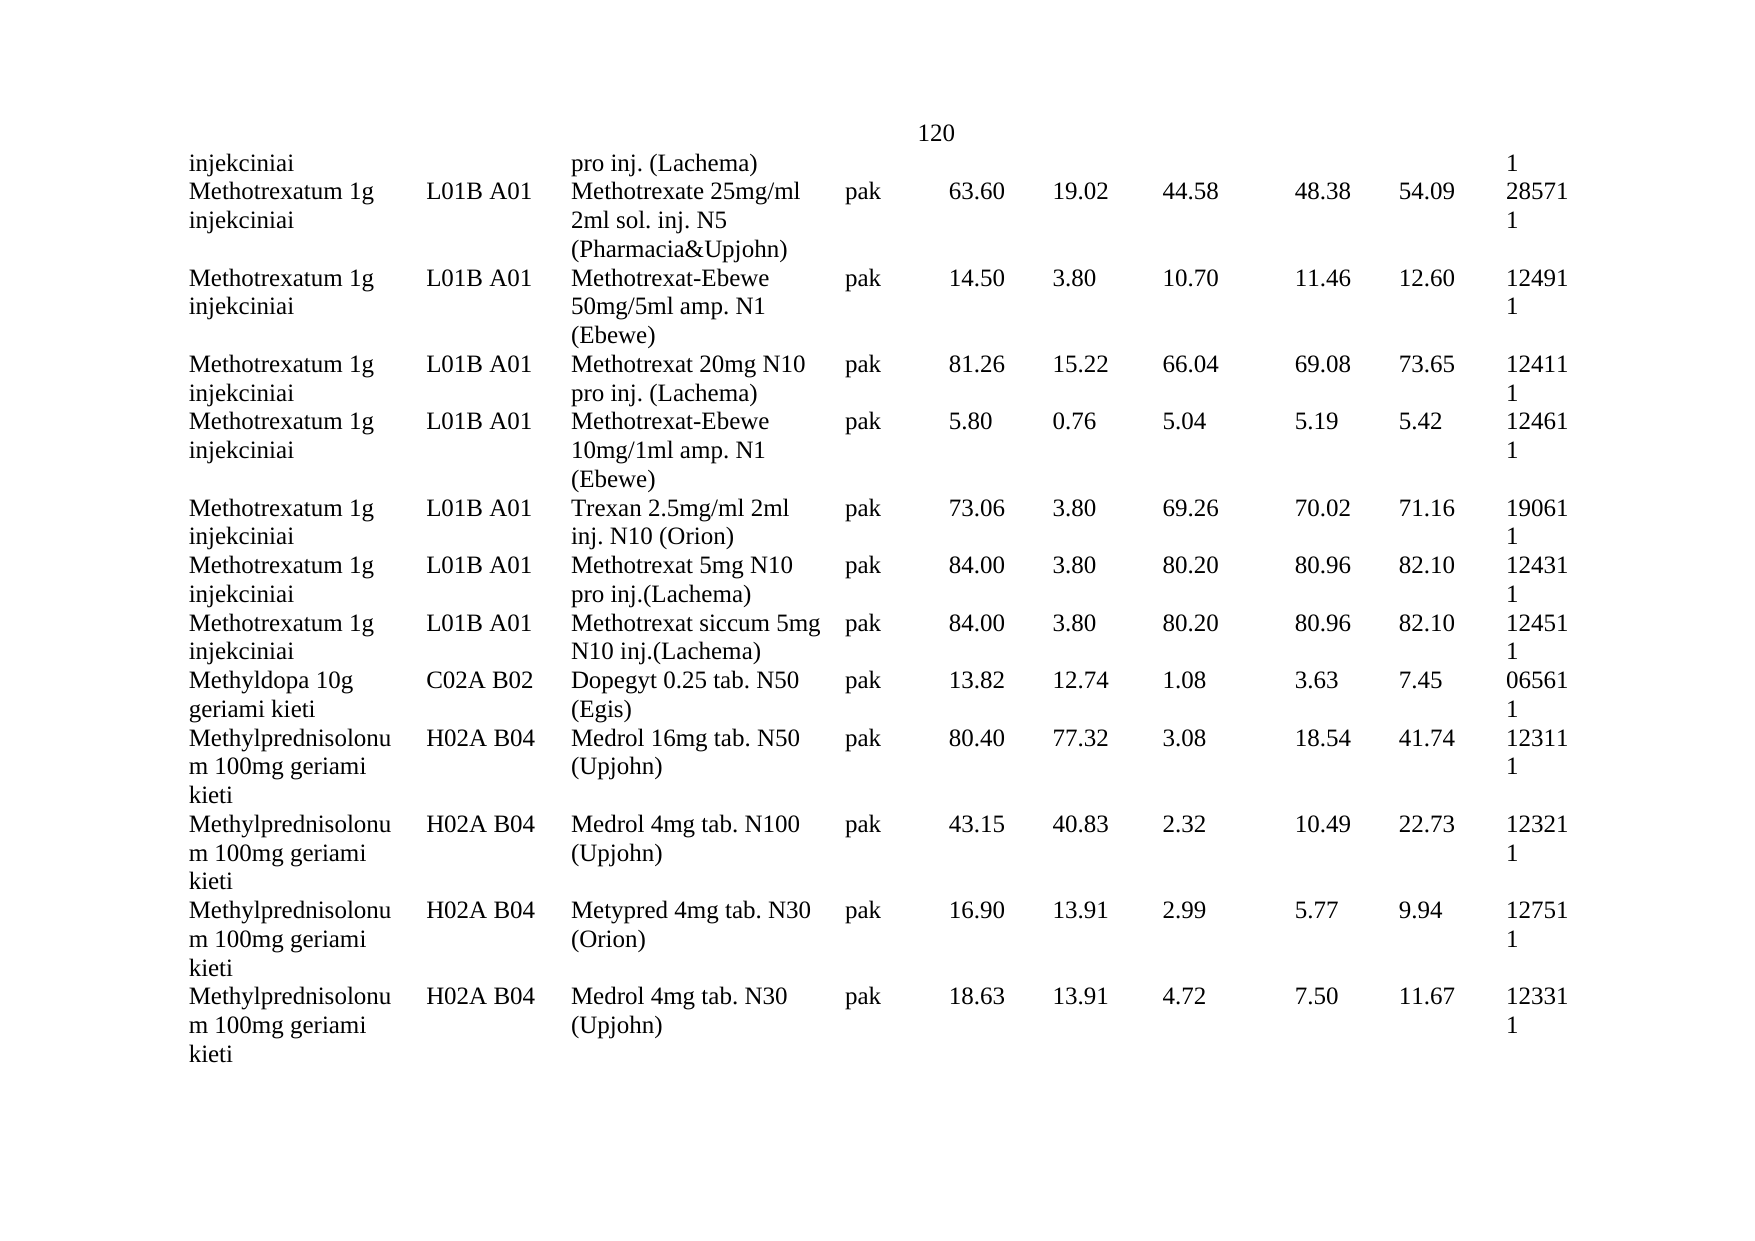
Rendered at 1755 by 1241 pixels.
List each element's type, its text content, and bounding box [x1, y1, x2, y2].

table_cell 124511 [1495, 608, 1589, 665]
table_cell 73.65 [1388, 349, 1494, 406]
table_cell 71.16 [1388, 493, 1494, 550]
table_cell 73.06 [938, 493, 1041, 550]
table_cell 190611 [1495, 493, 1589, 550]
table_cell pak [834, 723, 937, 809]
table_cell Methotrexat-Ebewe 10mg/1ml amp. N1 (Ebewe) [560, 406, 833, 493]
table_cell H02A B04 [415, 809, 559, 895]
table_cell [1589, 148, 1595, 176]
table_cell pak [834, 809, 937, 895]
table_cell 44.58 [1151, 176, 1283, 263]
table_cell [938, 148, 1041, 176]
table_cell 16.90 [938, 895, 1041, 981]
table_cell Metypred 4mg tab. N30 (Orion) [560, 895, 833, 981]
table_cell pak [834, 665, 937, 723]
table_cell 70.02 [1283, 493, 1387, 550]
table_cell pak [834, 349, 937, 406]
table_cell Methylprednisolonum 100mg geriami kieti [177, 981, 415, 1068]
table_cell L01B A01 [415, 349, 559, 406]
table_cell pak [834, 176, 937, 263]
table_cell [1589, 608, 1595, 665]
table_cell [1589, 349, 1595, 406]
table_cell 69.08 [1283, 349, 1387, 406]
table_cell 43.15 [938, 809, 1041, 895]
table_cell injekciniai [177, 148, 415, 176]
table_cell pak [834, 263, 937, 349]
table_cell pak [834, 406, 937, 493]
table_cell 82.10 [1388, 550, 1494, 608]
table_cell Medrol 16mg tab. N50 (Upjohn) [560, 723, 833, 809]
table_cell 54.09 [1388, 176, 1494, 263]
table_cell Methotrexatum 1g injekciniai [177, 406, 415, 493]
table_cell Methotrexatum 1g injekciniai [177, 263, 415, 349]
table_cell pak [834, 550, 937, 608]
table_cell H02A B04 [415, 723, 559, 809]
table_cell 10.49 [1283, 809, 1387, 895]
table_cell 0.76 [1041, 406, 1151, 493]
table_cell 9.94 [1388, 895, 1494, 981]
table_cell Methotrexatum 1g injekciniai [177, 493, 415, 550]
table_cell 3.80 [1041, 608, 1151, 665]
table_cell L01B A01 [415, 608, 559, 665]
table_cell 3.63 [1283, 665, 1387, 723]
table_cell 124311 [1495, 550, 1589, 608]
table_cell 15.22 [1041, 349, 1151, 406]
table_cell [1388, 148, 1494, 176]
table_cell 41.74 [1388, 723, 1494, 809]
table_cell Dopegyt 0.25 tab. N50 (Egis) [560, 665, 833, 723]
table_cell Trexan 2.5mg/ml 2ml inj. N10 (Orion) [560, 493, 833, 550]
table_cell [1589, 176, 1595, 263]
table_cell 11.67 [1388, 981, 1494, 1068]
table_cell 13.91 [1041, 981, 1151, 1068]
table_cell 5.19 [1283, 406, 1387, 493]
table_cell 2.99 [1151, 895, 1283, 981]
table_cell 82.10 [1388, 608, 1494, 665]
table_cell [1589, 665, 1595, 723]
table_cell 66.04 [1151, 349, 1283, 406]
table_cell Methylprednisolonum 100mg geriami kieti [177, 723, 415, 809]
table_cell 80.96 [1283, 608, 1387, 665]
table_cell [1589, 809, 1595, 895]
table_cell 065611 [1495, 665, 1589, 723]
table_cell [1041, 148, 1151, 176]
table_cell Methotrexatum 1g injekciniai [177, 349, 415, 406]
table_cell 7.50 [1283, 981, 1387, 1068]
table_cell L01B A01 [415, 406, 559, 493]
table_cell 12.60 [1388, 263, 1494, 349]
table_cell 4.72 [1151, 981, 1283, 1068]
table_cell 77.32 [1041, 723, 1151, 809]
table_cell 1.08 [1151, 665, 1283, 723]
table_cell 80.40 [938, 723, 1041, 809]
table_cell [1589, 895, 1595, 981]
table_cell [1589, 263, 1595, 349]
table_cell Methylprednisolonum 100mg geriami kieti [177, 809, 415, 895]
table_cell 63.60 [938, 176, 1041, 263]
table_cell Methyldopa 10g geriami kieti [177, 665, 415, 723]
table_cell 123111 [1495, 723, 1589, 809]
table_cell Methotrexatum 1g injekciniai [177, 608, 415, 665]
table_cell L01B A01 [415, 263, 559, 349]
table_cell H02A B04 [415, 895, 559, 981]
table_cell Methylprednisolonum 100mg geriami kieti [177, 895, 415, 981]
table_cell Medrol 4mg tab. N30 (Upjohn) [560, 981, 833, 1068]
table_cell L01B A01 [415, 550, 559, 608]
table_cell pak [834, 493, 937, 550]
table_cell 5.42 [1388, 406, 1494, 493]
table_cell 3.80 [1041, 263, 1151, 349]
table_cell C02A B02 [415, 665, 559, 723]
table_cell pak [834, 608, 937, 665]
table_cell 123211 [1495, 809, 1589, 895]
table_cell 13.82 [938, 665, 1041, 723]
table_cell 84.00 [938, 608, 1041, 665]
table_cell 2.32 [1151, 809, 1283, 895]
table_cell pak [834, 895, 937, 981]
table_cell Methotrexate 25mg/ml 2ml sol. inj. N5 (Pharmacia&Upjohn) [560, 176, 833, 263]
table_cell [1151, 148, 1283, 176]
table_cell 124911 [1495, 263, 1589, 349]
table_cell 123311 [1495, 981, 1589, 1068]
table_cell [1589, 723, 1595, 809]
table_cell 5.77 [1283, 895, 1387, 981]
table_cell 14.50 [938, 263, 1041, 349]
table_cell 127511 [1495, 895, 1589, 981]
table_cell 285711 [1495, 176, 1589, 263]
table_cell Methotrexatum 1g injekciniai [177, 176, 415, 263]
table_cell [1283, 148, 1387, 176]
table_cell 124611 [1495, 406, 1589, 493]
table_cell Methotrexat 5mg N10 pro inj.(Lachema) [560, 550, 833, 608]
table_cell H02A B04 [415, 981, 559, 1068]
table_cell [415, 148, 559, 176]
table_cell [1589, 981, 1595, 1068]
table_cell 80.96 [1283, 550, 1387, 608]
table_cell 18.63 [938, 981, 1041, 1068]
table_cell 40.83 [1041, 809, 1151, 895]
table_cell Methotrexatum 1g injekciniai [177, 550, 415, 608]
table_cell 80.20 [1151, 550, 1283, 608]
table_cell 48.38 [1283, 176, 1387, 263]
table_cell L01B A01 [415, 176, 559, 263]
table_cell 5.04 [1151, 406, 1283, 493]
table_cell 80.20 [1151, 608, 1283, 665]
table_cell 69.26 [1151, 493, 1283, 550]
table_cell [1589, 493, 1595, 550]
table_cell 1 [1495, 148, 1589, 176]
table_cell 22.73 [1388, 809, 1494, 895]
table_cell 84.00 [938, 550, 1041, 608]
table_cell 10.70 [1151, 263, 1283, 349]
table_cell [834, 148, 937, 176]
table_cell 3.08 [1151, 723, 1283, 809]
table_cell 19.02 [1041, 176, 1151, 263]
table_cell pak [834, 981, 937, 1068]
table_cell Methotrexat 20mg N10 pro inj. (Lachema) [560, 349, 833, 406]
table_cell 13.91 [1041, 895, 1151, 981]
table_cell 81.26 [938, 349, 1041, 406]
table_cell 18.54 [1283, 723, 1387, 809]
table_cell Methotrexat-Ebewe 50mg/5ml amp. N1 (Ebewe) [560, 263, 833, 349]
table_cell Medrol 4mg tab. N100 (Upjohn) [560, 809, 833, 895]
table_cell 124111 [1495, 349, 1589, 406]
table_cell 3.80 [1041, 550, 1151, 608]
table_cell [1589, 406, 1595, 493]
table_cell 11.46 [1283, 263, 1387, 349]
table_cell 7.45 [1388, 665, 1494, 723]
table_cell Methotrexat siccum 5mg N10 inj.(Lachema) [560, 608, 833, 665]
table_cell L01B A01 [415, 493, 559, 550]
table_cell 3.80 [1041, 493, 1151, 550]
table_cell pro inj. (Lachema) [560, 148, 833, 176]
table_cell 5.80 [938, 406, 1041, 493]
table_cell 12.74 [1041, 665, 1151, 723]
table_cell [1589, 550, 1595, 608]
